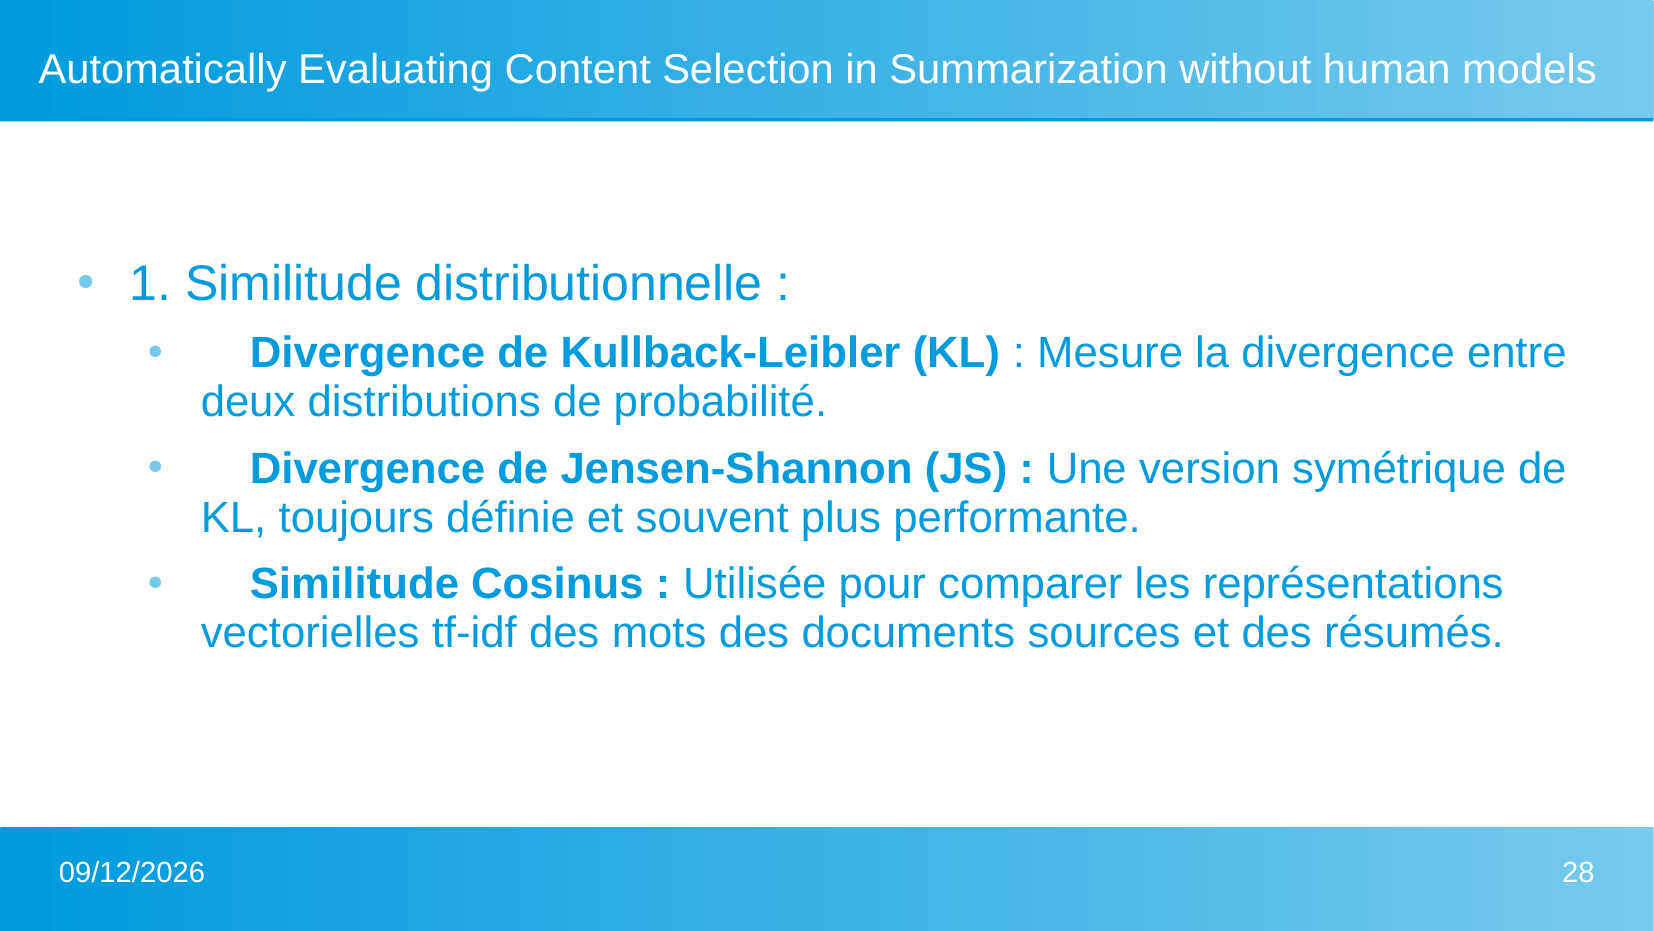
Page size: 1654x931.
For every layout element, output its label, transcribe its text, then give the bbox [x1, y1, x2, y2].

list 1. Similitude distributionnelle : Divergence de Kullback-Leibler (KL) : Mesure la divergence entre deux distributions de probabilité. Divergence de Jensen-Shannon (JS) : Une version symétrique de KL, toujours définie et souvent plus performante. Similitude Cosinus : Utilisée pour comparer les représentations vectorielles tf-idf des mots des documents sources et des résumés. [59, 177, 1595, 768]
title Automatically Evaluating Content Selection in Summarization without human models [0, 22, 1654, 116]
